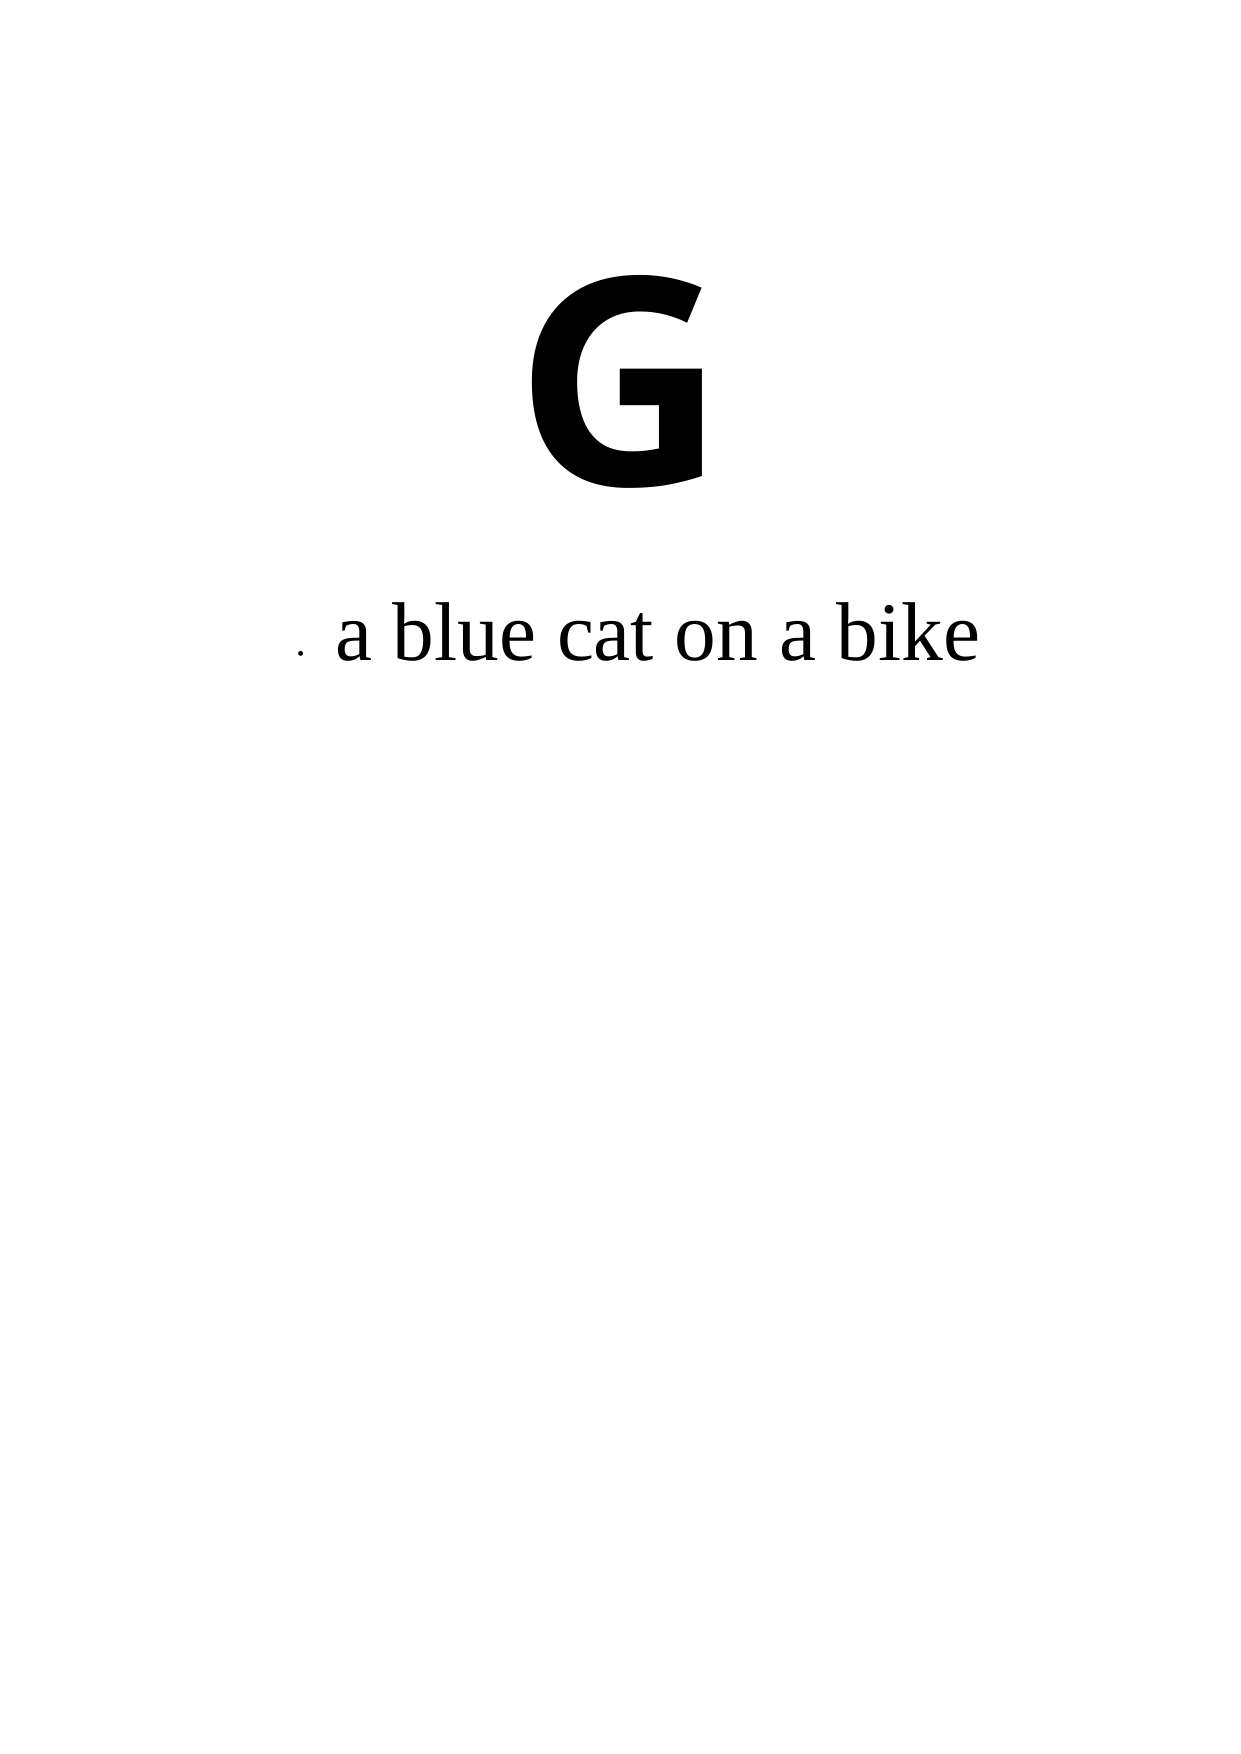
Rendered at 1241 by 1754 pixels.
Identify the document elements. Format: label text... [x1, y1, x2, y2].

list a blue cat on a bike [187, 583, 1090, 679]
subtitle G [150, 175, 1090, 570]
